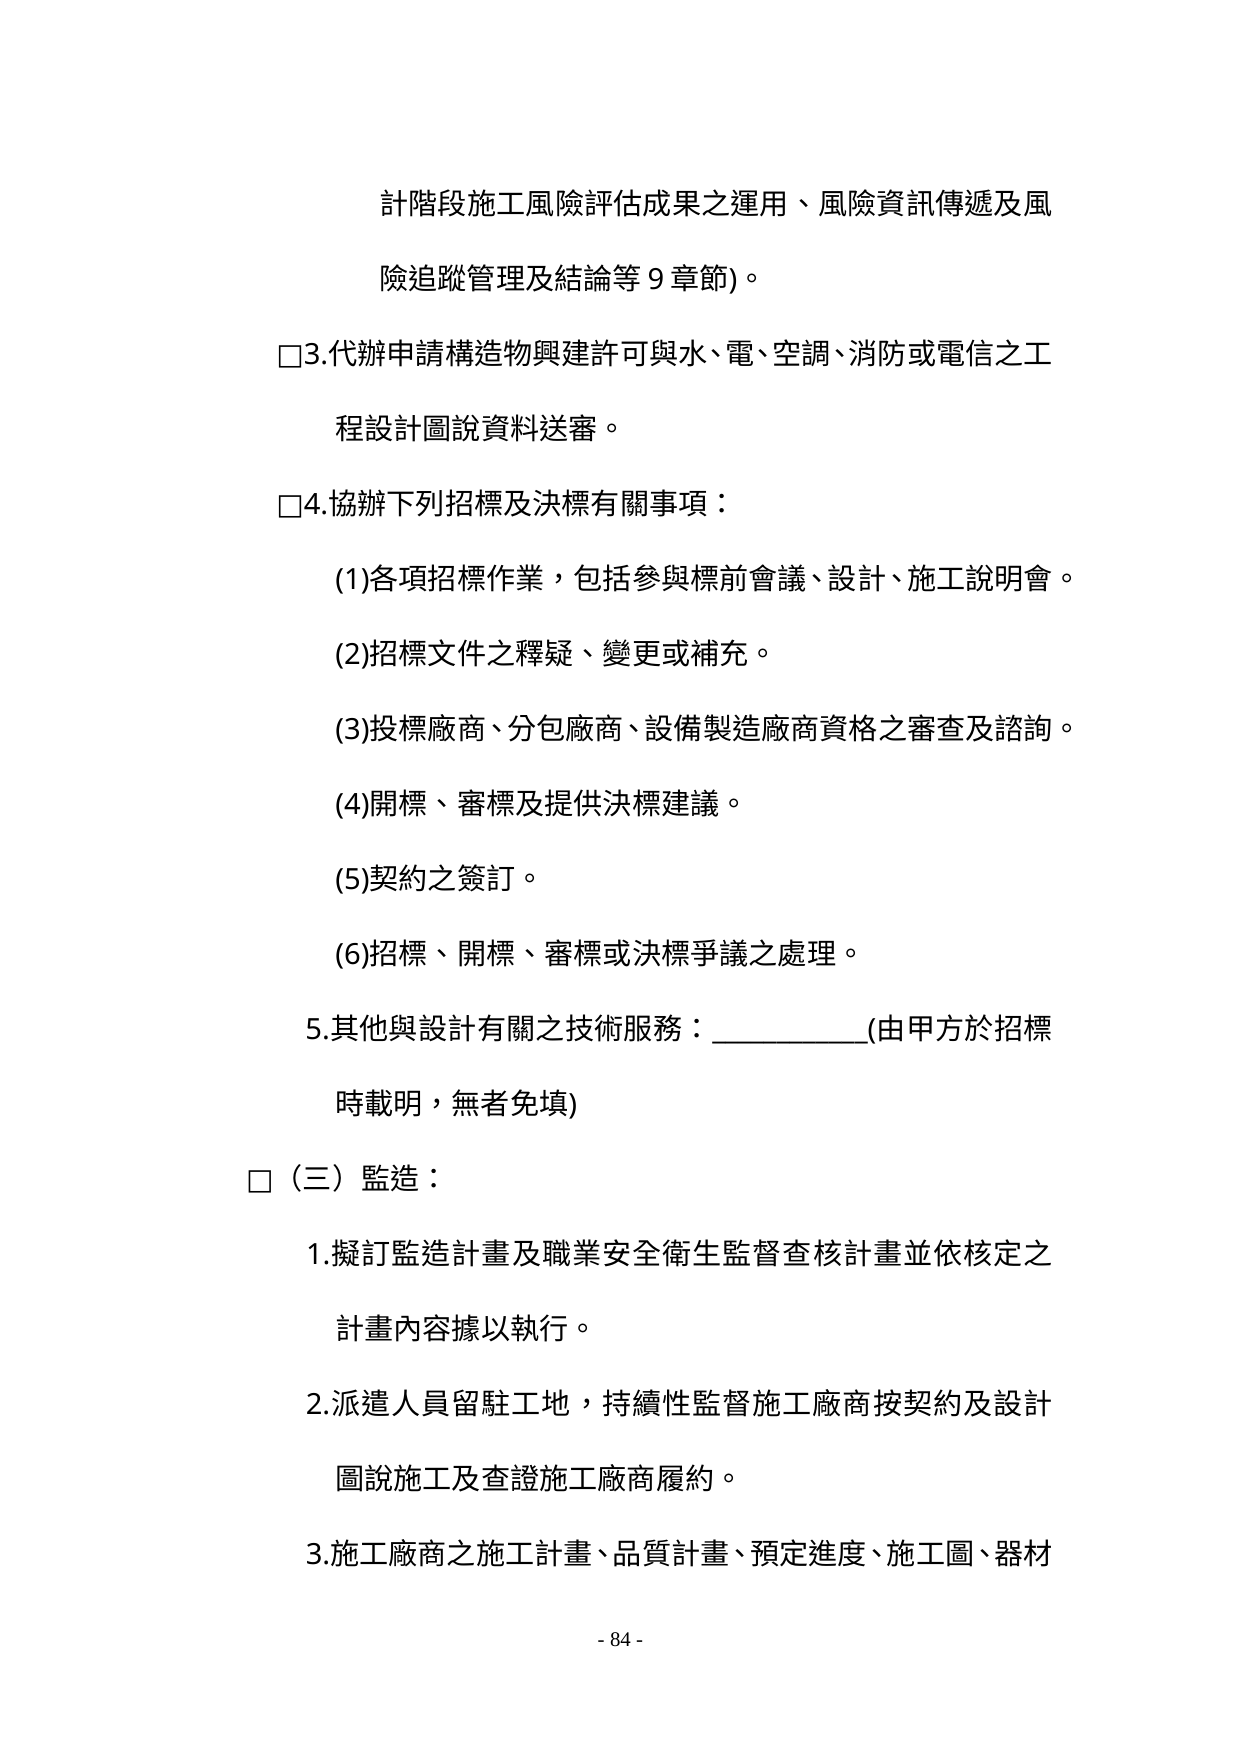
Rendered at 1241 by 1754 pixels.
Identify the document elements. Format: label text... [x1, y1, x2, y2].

text (3)投標廠商、分包廠商、設備製造廠商資格之審查及諮詢。 [335, 689, 1053, 764]
text 3.施工廠商之施工計畫、品質計畫、預定進度、施工圖、器材 [306, 1514, 1053, 1589]
text □（三）監造： [187, 1139, 1053, 1214]
text 5.其他與設計有關之技術服務：____________(由甲方於招標時載明，無者免填) [305, 989, 1053, 1139]
text □4.協辦下列招標及決標有關事項： [276, 464, 1053, 539]
text (4)開標、審標及提供決標建議。 [335, 764, 1053, 839]
text 計階段施工風險評估成果之運用、風險資訊傳遞及風險追蹤管理及結論等9章節)。 [335, 164, 1053, 314]
text □3.代辦申請構造物興建許可與水、電、空調、消防或電信之工程設計圖說資料送審。 [276, 314, 1053, 464]
text (6)招標、開標、審標或決標爭議之處理。 [335, 914, 1053, 989]
text (5)契約之簽訂。 [335, 839, 1053, 914]
text 1.擬訂監造計畫及職業安全衛生監督查核計畫並依核定之計畫內容據以執行。 [306, 1214, 1053, 1364]
text (1)各項招標作業，包括參與標前會議、設計、施工說明會。 [335, 539, 1053, 614]
text 2.派遣人員留駐工地，持續性監督施工廠商按契約及設計圖說施工及查證施工廠商履約。 [306, 1364, 1053, 1514]
text (2)招標文件之釋疑、變更或補充。 [335, 614, 1053, 689]
